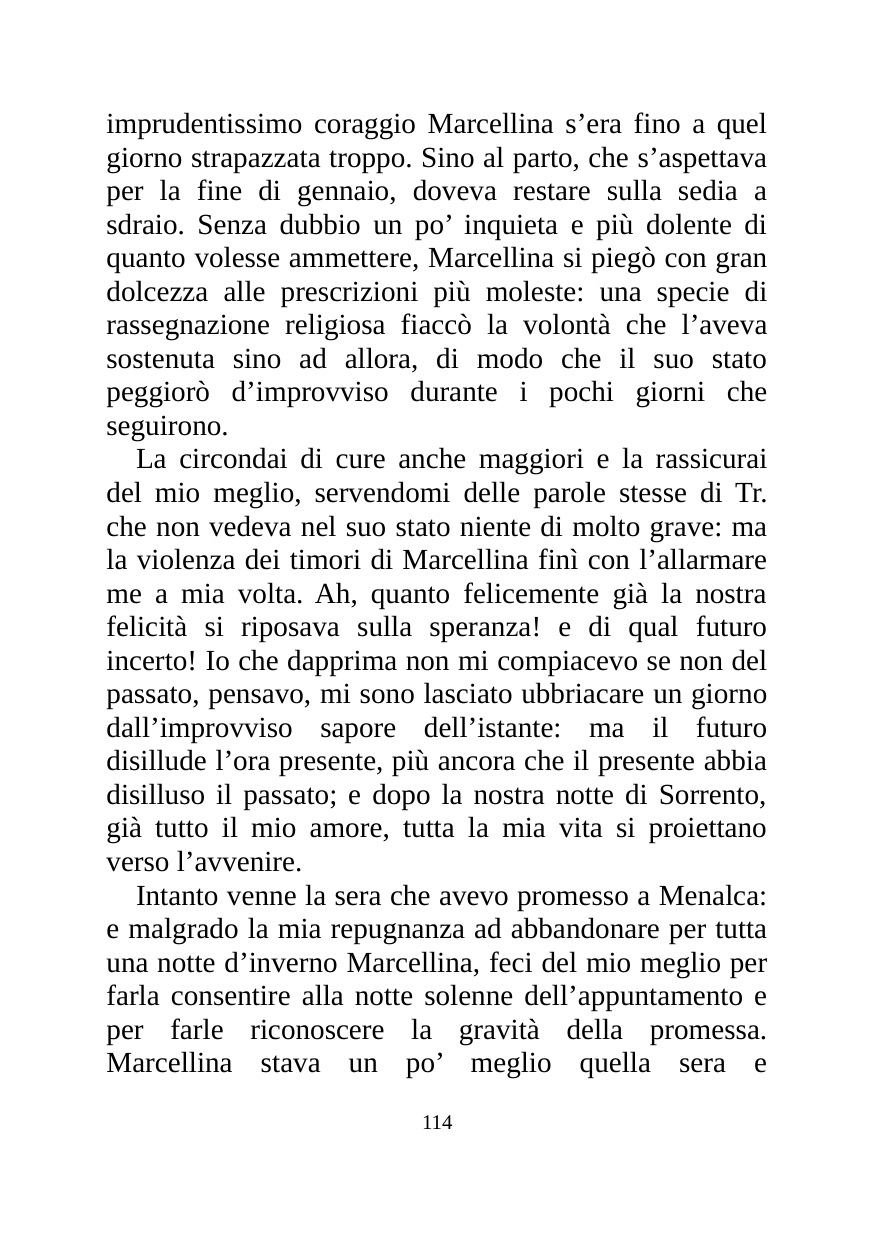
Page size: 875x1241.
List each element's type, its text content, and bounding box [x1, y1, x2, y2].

text imprudentissimo coraggio Marcellina s’era fino a quel giorno strapazzata troppo. Sino al parto, che s’aspettava per la fine di gennaio, doveva restare sulla sedia a sdraio. Senza dubbio un po’ inquieta e più dolente di quanto volesse ammettere, Marcellina si piegò con gran dolcezza alle prescrizioni più moleste: una specie di rassegnazione religiosa fiaccò la volontà che l’aveva sostenuta sino ad allora, di modo che il suo stato peggiorò d’improvviso durante i pochi giorni che seguirono. [106, 106, 768, 442]
text La circondai di cure anche maggiori e la rassicurai del mio meglio, servendomi delle parole stesse di Tr. che non vedeva nel suo stato niente di molto grave: ma la violenza dei timori di Marcellina finì con l’allarmare me a mia volta. Ah, quanto felicemente già la nostra felicità si riposava sulla speranza! e di qual futuro incerto! Io che dapprima non mi compiacevo se non del passato, pensavo, mi sono lasciato ubbriacare un giorno dall’improvviso sapore dell’istante: ma il futuro disillude l’ora presente, più ancora che il presente abbia disilluso il passato; e dopo la nostra notte di Sorrento, già tutto il mio amore, tutta la mia vita si proiettano verso l’avvenire. [106, 442, 768, 878]
text Intanto venne la sera che avevo promesso a Menalca: e malgrado la mia repugnanza ad abbandonare per tutta una notte d’inverno Marcellina, feci del mio meglio per farla consentire alla notte solenne dell’appuntamento e per farle riconoscere la gravità della promessa. Marcellina stava un po’ meglio quella sera e [106, 878, 768, 1079]
